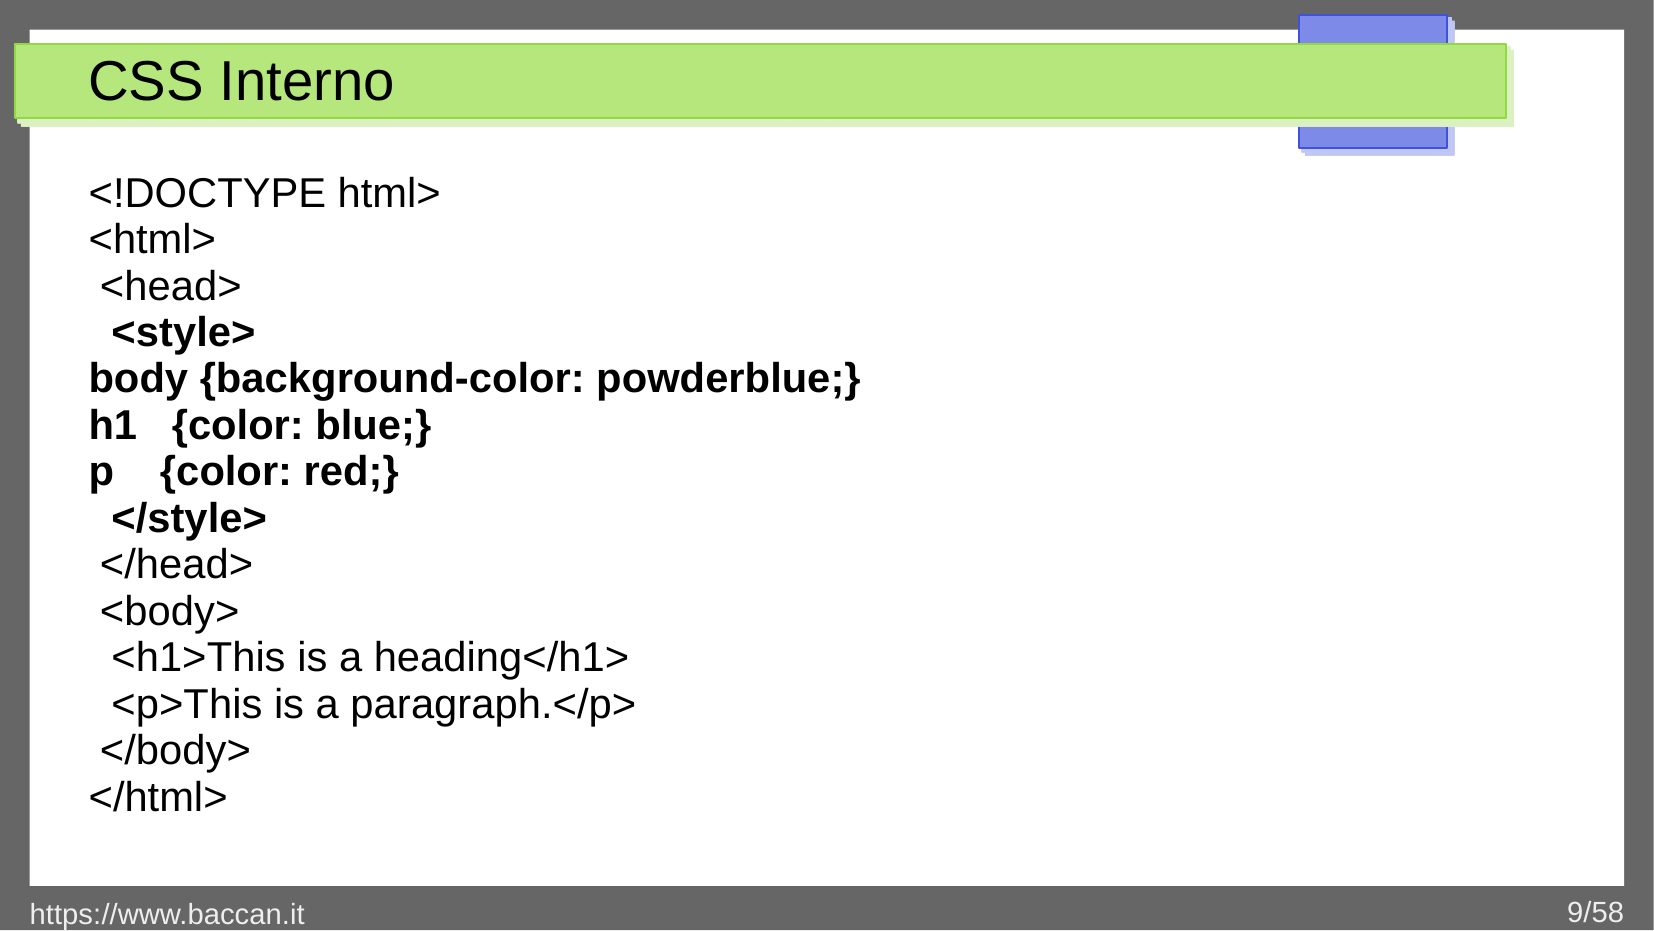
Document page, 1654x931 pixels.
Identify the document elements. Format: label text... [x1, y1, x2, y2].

text_box <!DOCTYPE html> <html> <head> <style> body {background-color: powderblue;} h1 {color: blue;} p {color: red;} </style> </head> <body> <h1>This is a heading</h1> <p>This is a paragraph.</p> </body> </html> [88, 169, 1565, 820]
title CSS Interno [88, 44, 1506, 119]
